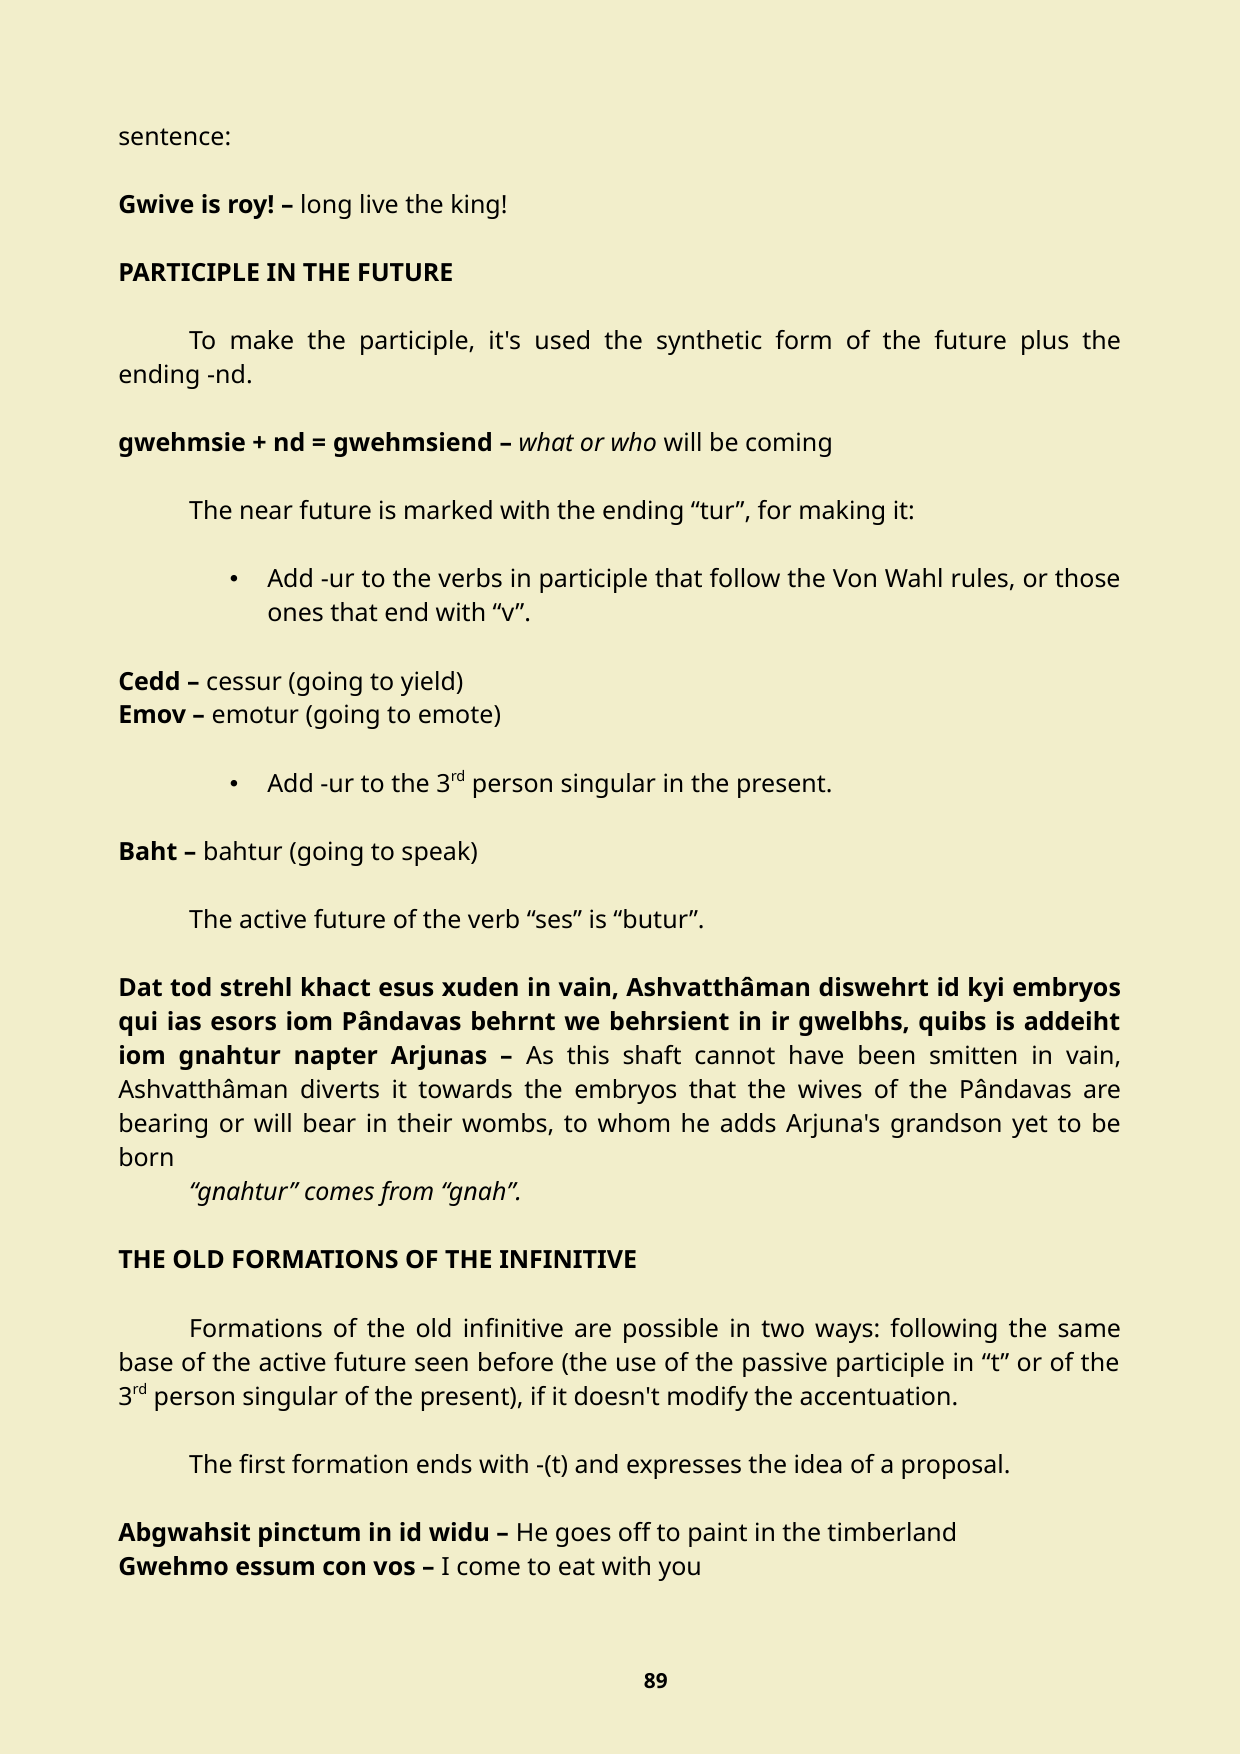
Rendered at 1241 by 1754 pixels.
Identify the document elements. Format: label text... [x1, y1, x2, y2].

text The active future of the verb “ses” is “butur”. [118, 902, 1122, 936]
subtitle THE OLD FORMATIONS OF THE INFINITIVE [118, 1242, 1122, 1276]
text Formations of the old infinitive are possible in two ways: following the same base of the active future seen before (the use of the passive participle in “t” or of the 3rd person singular of the present), if it doesn't modify the accentuation. [118, 1310, 1122, 1412]
text sentence: [118, 118, 1122, 152]
list Add -ur to the 3rd person singular in the present. [229, 765, 1122, 799]
text The near future is marked with the ending “tur”, for making it: [118, 493, 1122, 527]
text The first formation ends with -(t) and expresses the idea of a proposal. [118, 1447, 1122, 1481]
text Emov – emotur (going to emote) [118, 697, 1122, 731]
list Add -ur to the verbs in participle that follow the Von Wahl rules, or those ones that end with “v”. [229, 561, 1122, 629]
text gwehmsie + nd = gwehmsiend – what or who will be coming [118, 425, 1122, 459]
text Gwive is roy! – long live the king! [118, 186, 1122, 220]
text Abgwahsit pinctum in id widu – He goes off to paint in the timberland [118, 1515, 1122, 1549]
text To make the participle, it's used the synthetic form of the future plus the ending ‑nd. [118, 322, 1122, 391]
text Cedd – cessur (going to yield) [118, 663, 1122, 697]
text Dat tod strehl khact esus xuden in vain, Ashvatthâman diswehrt id kyi embryos qui ias esors iom Pândavas behrnt we behrsient in ir gwelbhs, quibs is addeiht iom gnahtur napter Arjunas – As this shaft cannot have been smitten in vain, Ashvatthâman diverts it towards the embryos that the wives of the Pândavas are bearing or will bear in their wombs, to whom he adds Arjuna's grandson yet to be born [118, 970, 1122, 1174]
text Gwehmo essum con vos – I come to eat with you [118, 1549, 1122, 1583]
text “gnahtur” comes from “gnah”. [189, 1174, 1122, 1208]
text Baht – bahtur (going to speak) [118, 833, 1122, 867]
subtitle PARTICIPLE IN THE FUTURE [118, 254, 1122, 288]
